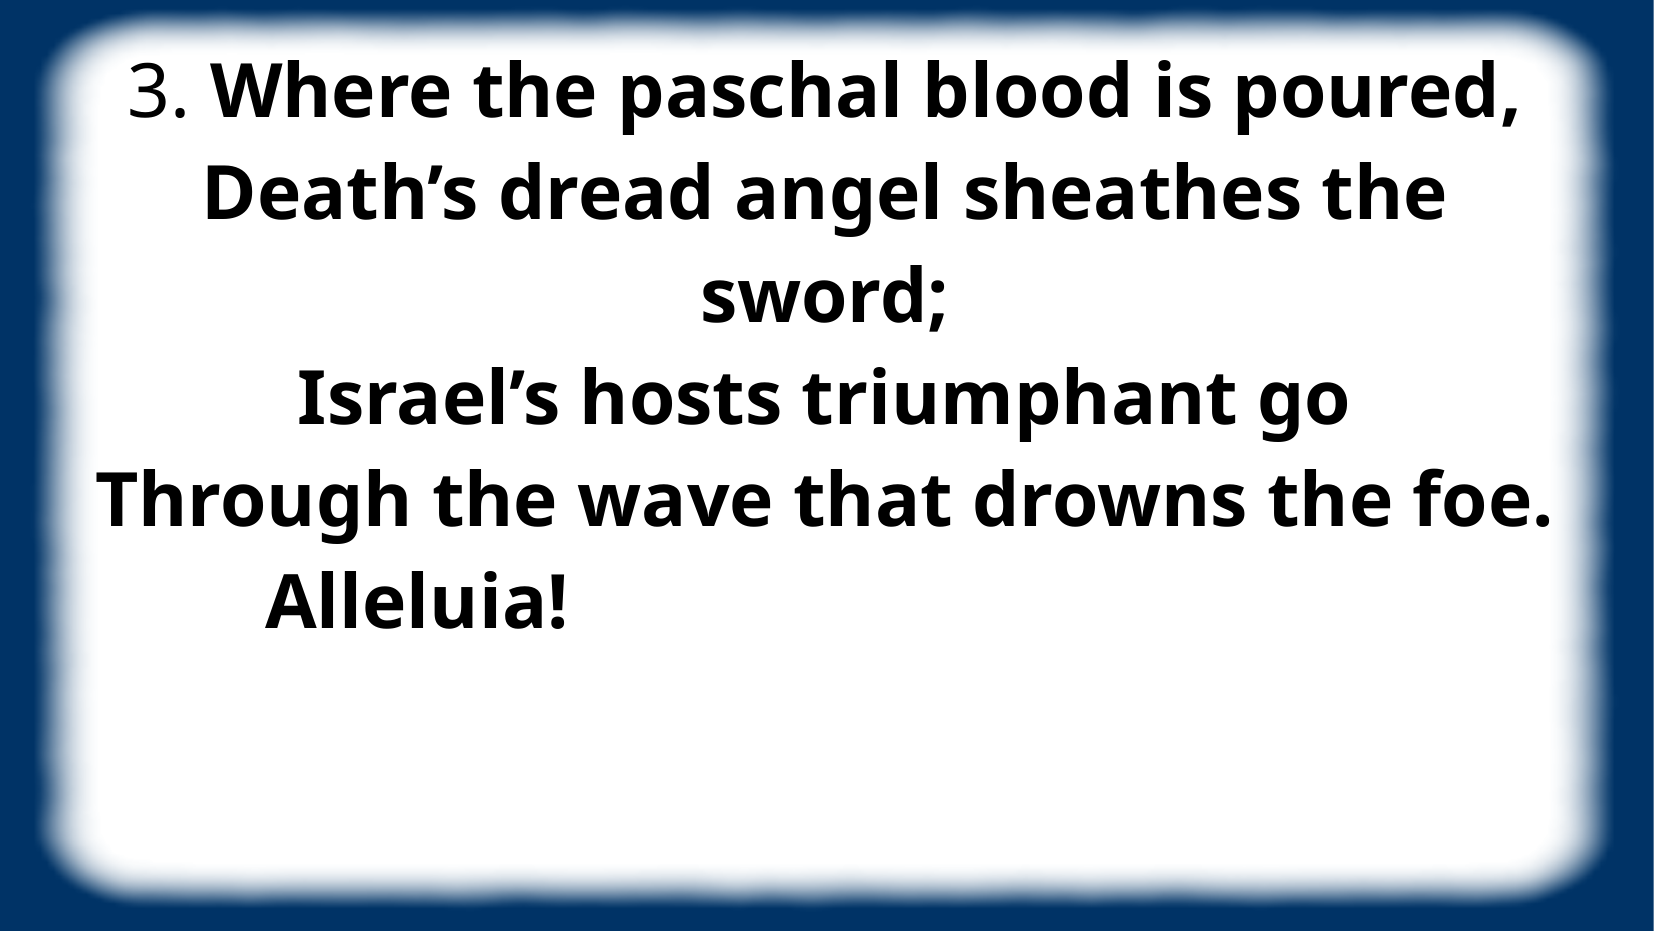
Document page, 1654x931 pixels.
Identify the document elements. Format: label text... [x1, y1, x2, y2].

picture [0, 0, 1654, 931]
text_box 3. Where the paschal blood is poured, Death’s dread angel sheathes the sword; Israel’s hosts triumphant go Through the wave that drowns the foe. Alleluia! [75, 30, 1576, 544]
